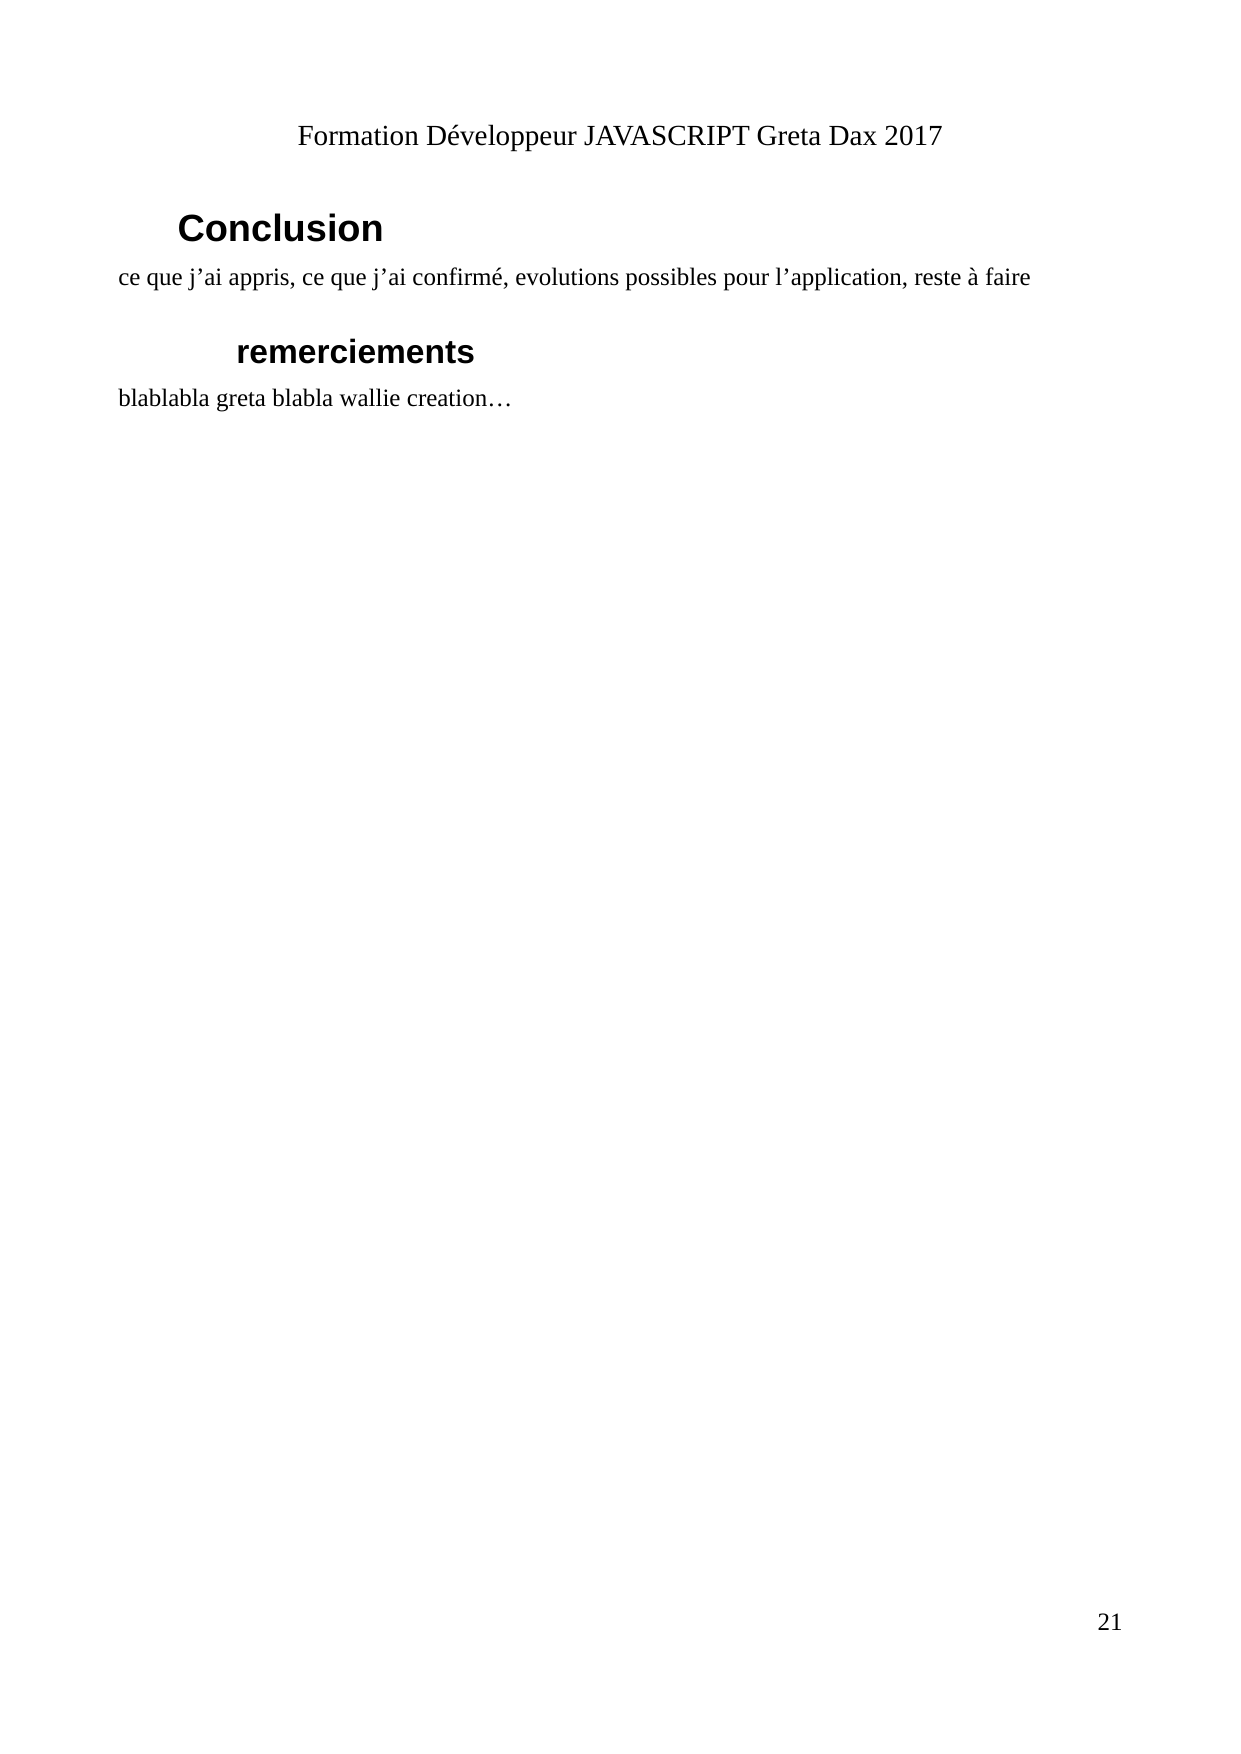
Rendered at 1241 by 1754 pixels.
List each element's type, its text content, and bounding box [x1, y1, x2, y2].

subtitle remerciements [236, 332, 1122, 371]
subtitle Conclusion [177, 206, 1122, 250]
text ce que j’ai appris, ce que j’ai confirmé, evolutions possibles pour l’application, reste à faire [118, 262, 1122, 291]
text blablabla greta blabla wallie creation… [118, 383, 1122, 412]
